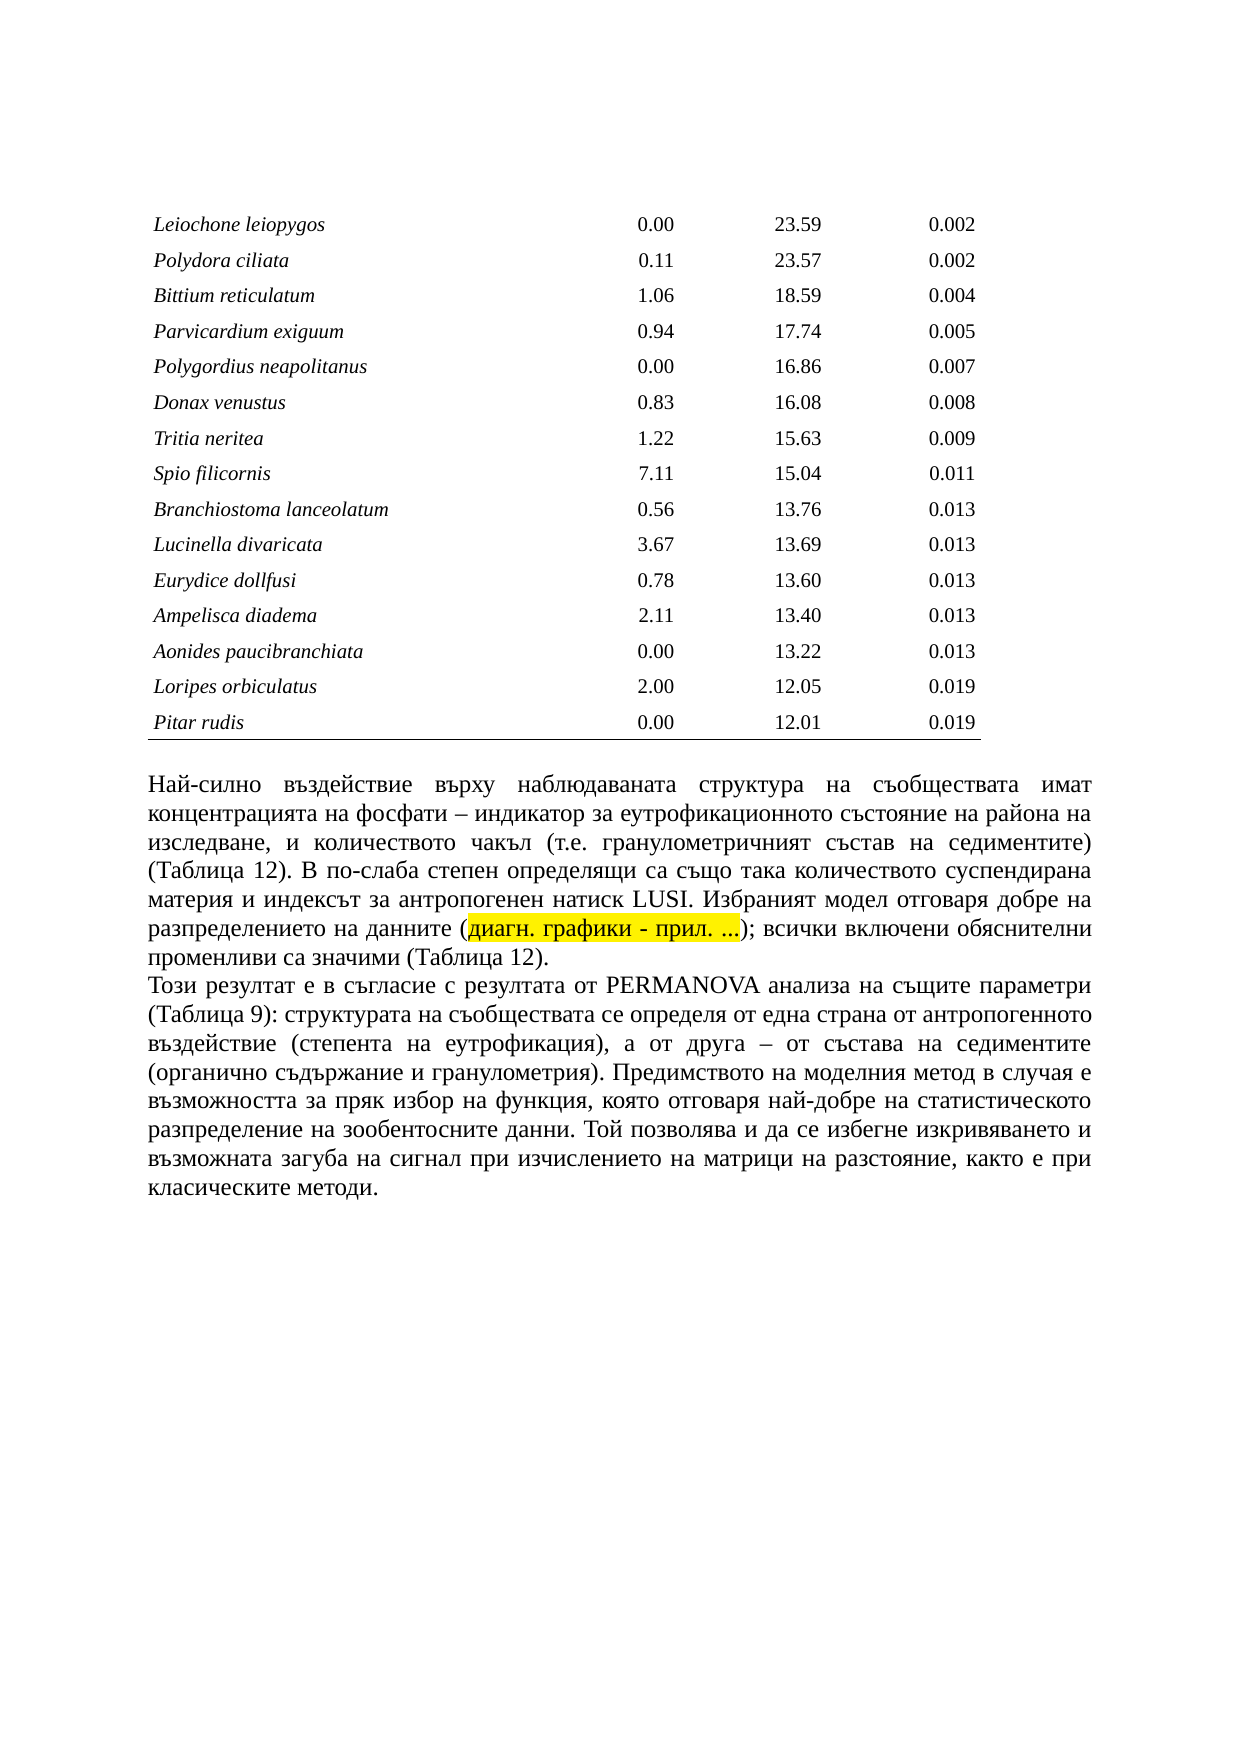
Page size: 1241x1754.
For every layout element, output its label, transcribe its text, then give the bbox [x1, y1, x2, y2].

table_cell Aonides paucibranchiata [148, 633, 520, 668]
table_cell 0.019 [827, 704, 981, 739]
table_cell 13.76 [680, 491, 827, 526]
table_cell 23.59 [680, 207, 827, 242]
table_cell Parvicardium exiguum [148, 313, 520, 349]
table_cell 0.013 [827, 562, 981, 597]
table_cell 0.94 [520, 313, 679, 349]
text Най-силно въздействие върху наблюдаваната структура на съобществата имат концентрацията на фосфати – индикатор за еутрофикационното състояние на района на изследване, и количеството чакъл (т.е. гранулометричният състав на седиментите) (Таблица 12). В по-слаба степен определящи са също така количеството суспендирана материя и индексът за антропогенен натиск LUSI. Избраният модел отговаря добре на разпределението на данните (диагн. графики - прил. ...); всички включени обяснителни променливи са значими (Таблица 12). [148, 769, 1093, 970]
table_cell 0.56 [520, 491, 679, 526]
table_cell 13.69 [680, 526, 827, 562]
table_cell Loripes orbiculatus [148, 668, 520, 704]
table_cell 17.74 [680, 313, 827, 349]
table_cell 2.11 [520, 597, 679, 633]
table_cell 16.86 [680, 349, 827, 384]
table_cell 0.013 [827, 597, 981, 633]
table_cell 0.009 [827, 420, 981, 455]
table_cell 0.007 [827, 349, 981, 384]
table_cell 0.002 [827, 242, 981, 278]
table_cell 0.013 [827, 526, 981, 562]
table_cell Eurydice dollfusi [148, 562, 520, 597]
text Този резултат е в съгласие с резултата от PERMANOVA анализа на същите параметри (Таблица 9): структурата на съобществата се определя от една страна от антропогенното въздействие (степента на еутрофикация), а от друга – от състава на седиментите (органично съдържание и гранулометрия). Предимството на моделния метод в случая е възможността за пряк избор на функция, която отговаря най-добре на статистическото разпределение на зообентосните данни. Той позволява и да се избегне изкривяването и възможната загуба на сигнал при изчислението на матрици на разстояние, както е при класическите методи. [148, 970, 1093, 1200]
table_cell Lucinella divaricata [148, 526, 520, 562]
table_cell 0.019 [827, 668, 981, 704]
table_cell 1.22 [520, 420, 679, 455]
table_cell 0.004 [827, 278, 981, 313]
table_cell 0.013 [827, 491, 981, 526]
table_cell 0.008 [827, 384, 981, 420]
table_cell 0.00 [520, 704, 679, 739]
table_cell 0.00 [520, 633, 679, 668]
table_cell 0.005 [827, 313, 981, 349]
table_cell 18.59 [680, 278, 827, 313]
table_cell 2.00 [520, 668, 679, 704]
table_cell Branchiostoma lanceolatum [148, 491, 520, 526]
table_cell 15.04 [680, 455, 827, 491]
table_cell Polygordius neapolitanus [148, 349, 520, 384]
table_cell Ampelisca diadema [148, 597, 520, 633]
table_cell 0.11 [520, 242, 679, 278]
table_cell 7.11 [520, 455, 679, 491]
table_cell 16.08 [680, 384, 827, 420]
table_cell Donax venustus [148, 384, 520, 420]
table_cell 23.57 [680, 242, 827, 278]
table_cell 0.013 [827, 633, 981, 668]
table_cell 13.60 [680, 562, 827, 597]
table_cell Spio filicornis [148, 455, 520, 491]
table_cell Tritia neritea [148, 420, 520, 455]
table_cell Leiochone leiopygos [148, 207, 520, 242]
table_cell 0.002 [827, 207, 981, 242]
table_cell 0.00 [520, 207, 679, 242]
table_cell 0.00 [520, 349, 679, 384]
table_cell 13.40 [680, 597, 827, 633]
table_cell 13.22 [680, 633, 827, 668]
table_cell 15.63 [680, 420, 827, 455]
table_cell 12.05 [680, 668, 827, 704]
table_cell Bittium reticulatum [148, 278, 520, 313]
table_cell 12.01 [680, 704, 827, 739]
table_cell 0.011 [827, 455, 981, 491]
table_cell Polydora ciliata [148, 242, 520, 278]
table_cell 1.06 [520, 278, 679, 313]
table_cell 0.78 [520, 562, 679, 597]
table_cell 3.67 [520, 526, 679, 562]
table_cell 0.83 [520, 384, 679, 420]
table_cell Pitar rudis [148, 704, 520, 739]
